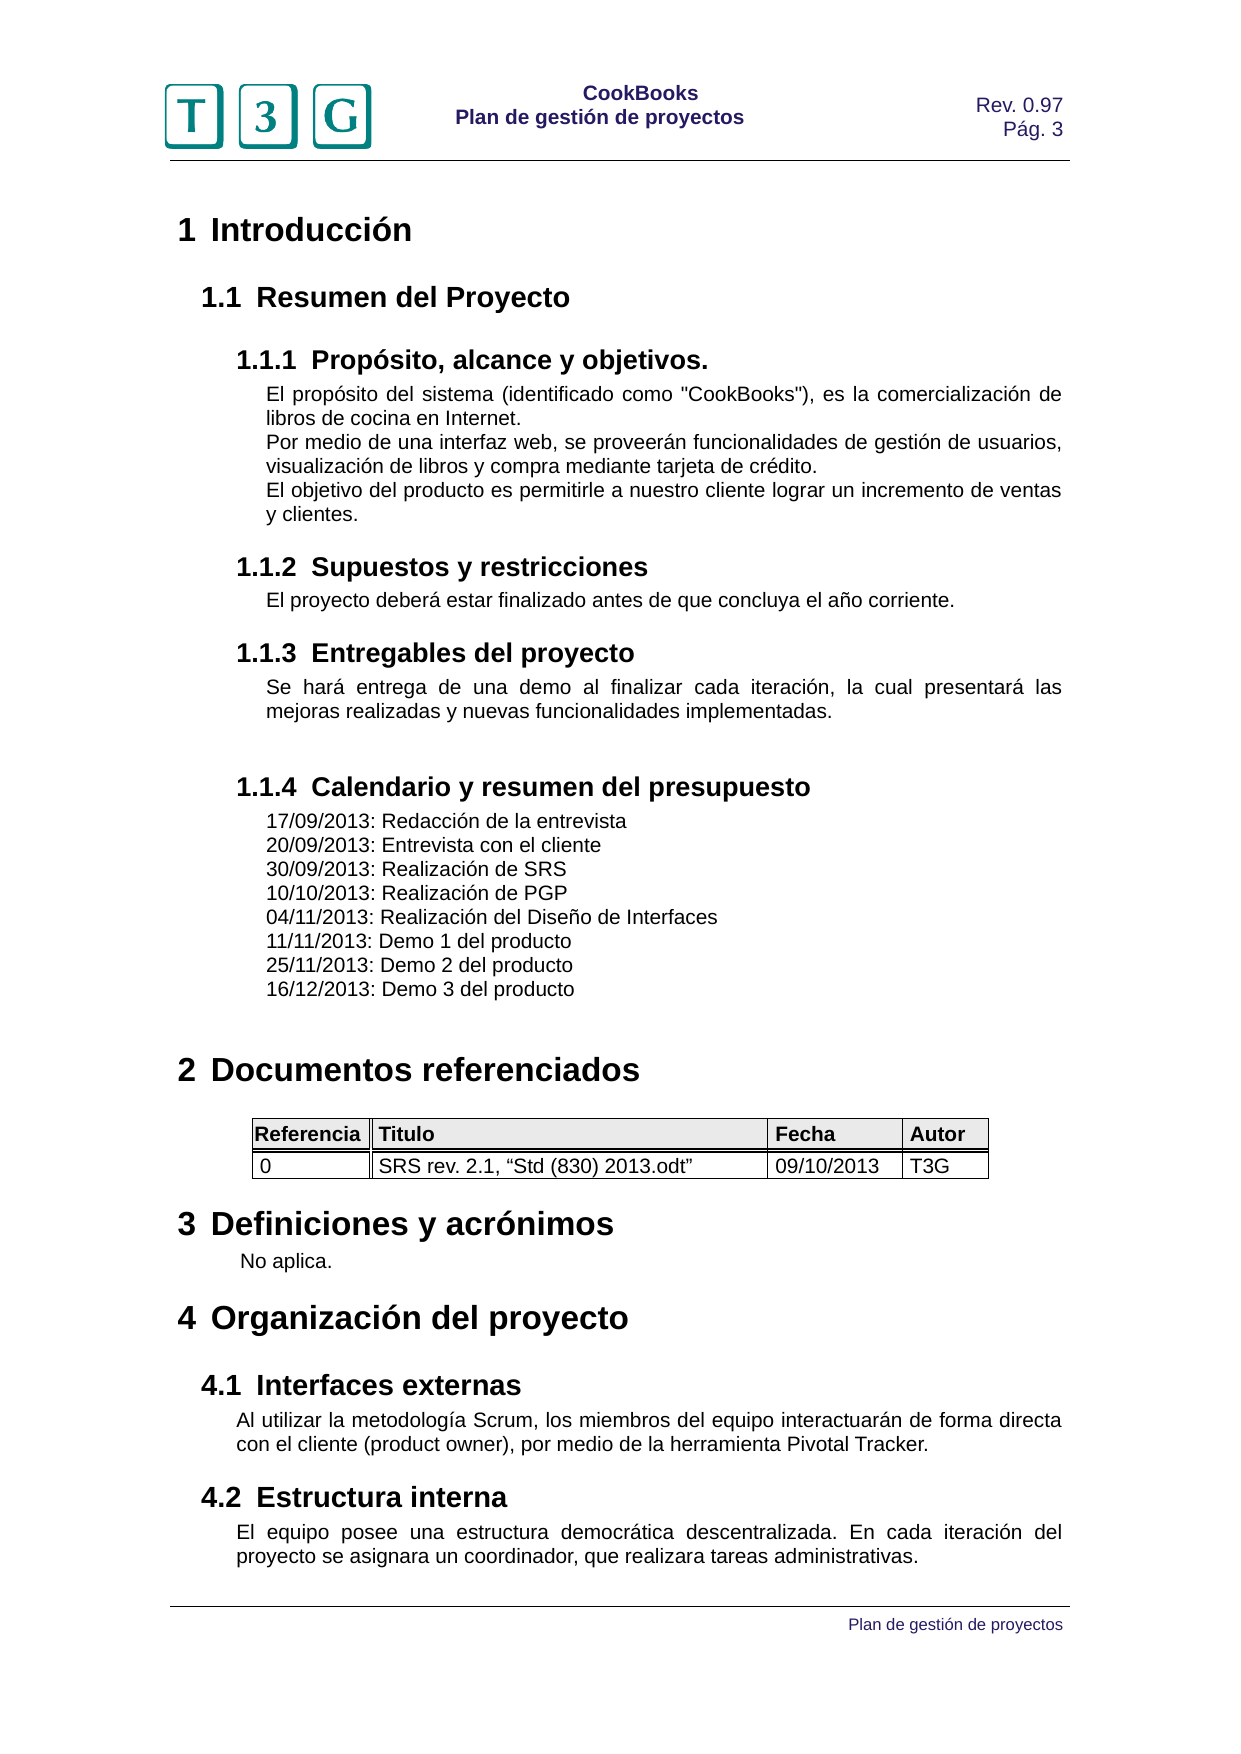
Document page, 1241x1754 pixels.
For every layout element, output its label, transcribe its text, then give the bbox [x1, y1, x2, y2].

subtitle Definiciones y acrónimos [177, 1204, 1063, 1243]
table_header Fecha [768, 1119, 902, 1148]
text No aplica. [240, 1249, 1063, 1273]
text 20/09/2013: Entrevista con el cliente [266, 833, 1063, 857]
subtitle Estructura interna [201, 1480, 1063, 1514]
subtitle Documentos referenciados [177, 1049, 1063, 1088]
subtitle Propósito, alcance y objetivos. [236, 344, 1063, 376]
table_cell 0 [253, 1153, 369, 1178]
text 17/09/2013: Redacción de la entrevista [266, 809, 1063, 833]
text El objetivo del producto es permitirle a nuestro cliente lograr un incremento de ventas y clientes. [266, 478, 1063, 526]
text 04/11/2013: Realización del Diseño de Interfaces [266, 905, 1063, 929]
text 16/12/2013: Demo 3 del producto [266, 977, 1063, 1001]
text El proyecto deberá estar finalizado antes de que concluya el año corriente. [266, 588, 1063, 612]
picture [164, 84, 372, 149]
subtitle Calendario y resumen del presupuesto [236, 771, 1063, 803]
subtitle Organización del proyecto [177, 1298, 1063, 1336]
subtitle Resumen del Proyecto [201, 279, 1063, 313]
subtitle Supuestos y restricciones [236, 551, 1063, 582]
text El propósito del sistema (identificado como "CookBooks"), es la comercialización de libros de cocina en Internet. [266, 382, 1063, 430]
table_header Referencia [253, 1119, 369, 1148]
text Se hará entrega de una demo al finalizar cada iteración, la cual presentará las mejoras realizadas y nuevas funcionalidades implementadas. [266, 674, 1063, 722]
table_header Autor [903, 1119, 988, 1148]
table_header Titulo [373, 1119, 767, 1148]
text El equipo posee una estructura democrática descentralizada. En cada iteración del proyecto se asignara un coordinador, que realizara tareas administrativas. [236, 1520, 1063, 1568]
text Al utilizar la metodología Scrum, los miembros del equipo interactuarán de forma directa con el cliente (product owner), por medio de la herramienta Pivotal Tracker. [236, 1407, 1063, 1455]
table_cell 09/10/2013 [768, 1153, 902, 1178]
text 25/11/2013: Demo 2 del producto [266, 953, 1063, 977]
table_cell T3G [903, 1153, 988, 1178]
text 10/10/2013: Realización de PGP [266, 881, 1063, 905]
subtitle Introducción [177, 210, 1063, 248]
table_cell SRS rev. 2.1, “Std (830) 2013.odt” [373, 1153, 767, 1178]
text 30/09/2013: Realización de SRS [266, 857, 1063, 881]
text Por medio de una interfaz web, se proveerán funcionalidades de gestión de usuarios, visualización de libros y compra mediante tarjeta de crédito. [266, 430, 1063, 478]
text 11/11/2013: Demo 1 del producto [266, 929, 1063, 953]
subtitle Entregables del proyecto [236, 637, 1063, 668]
subtitle Interfaces externas [201, 1368, 1063, 1401]
